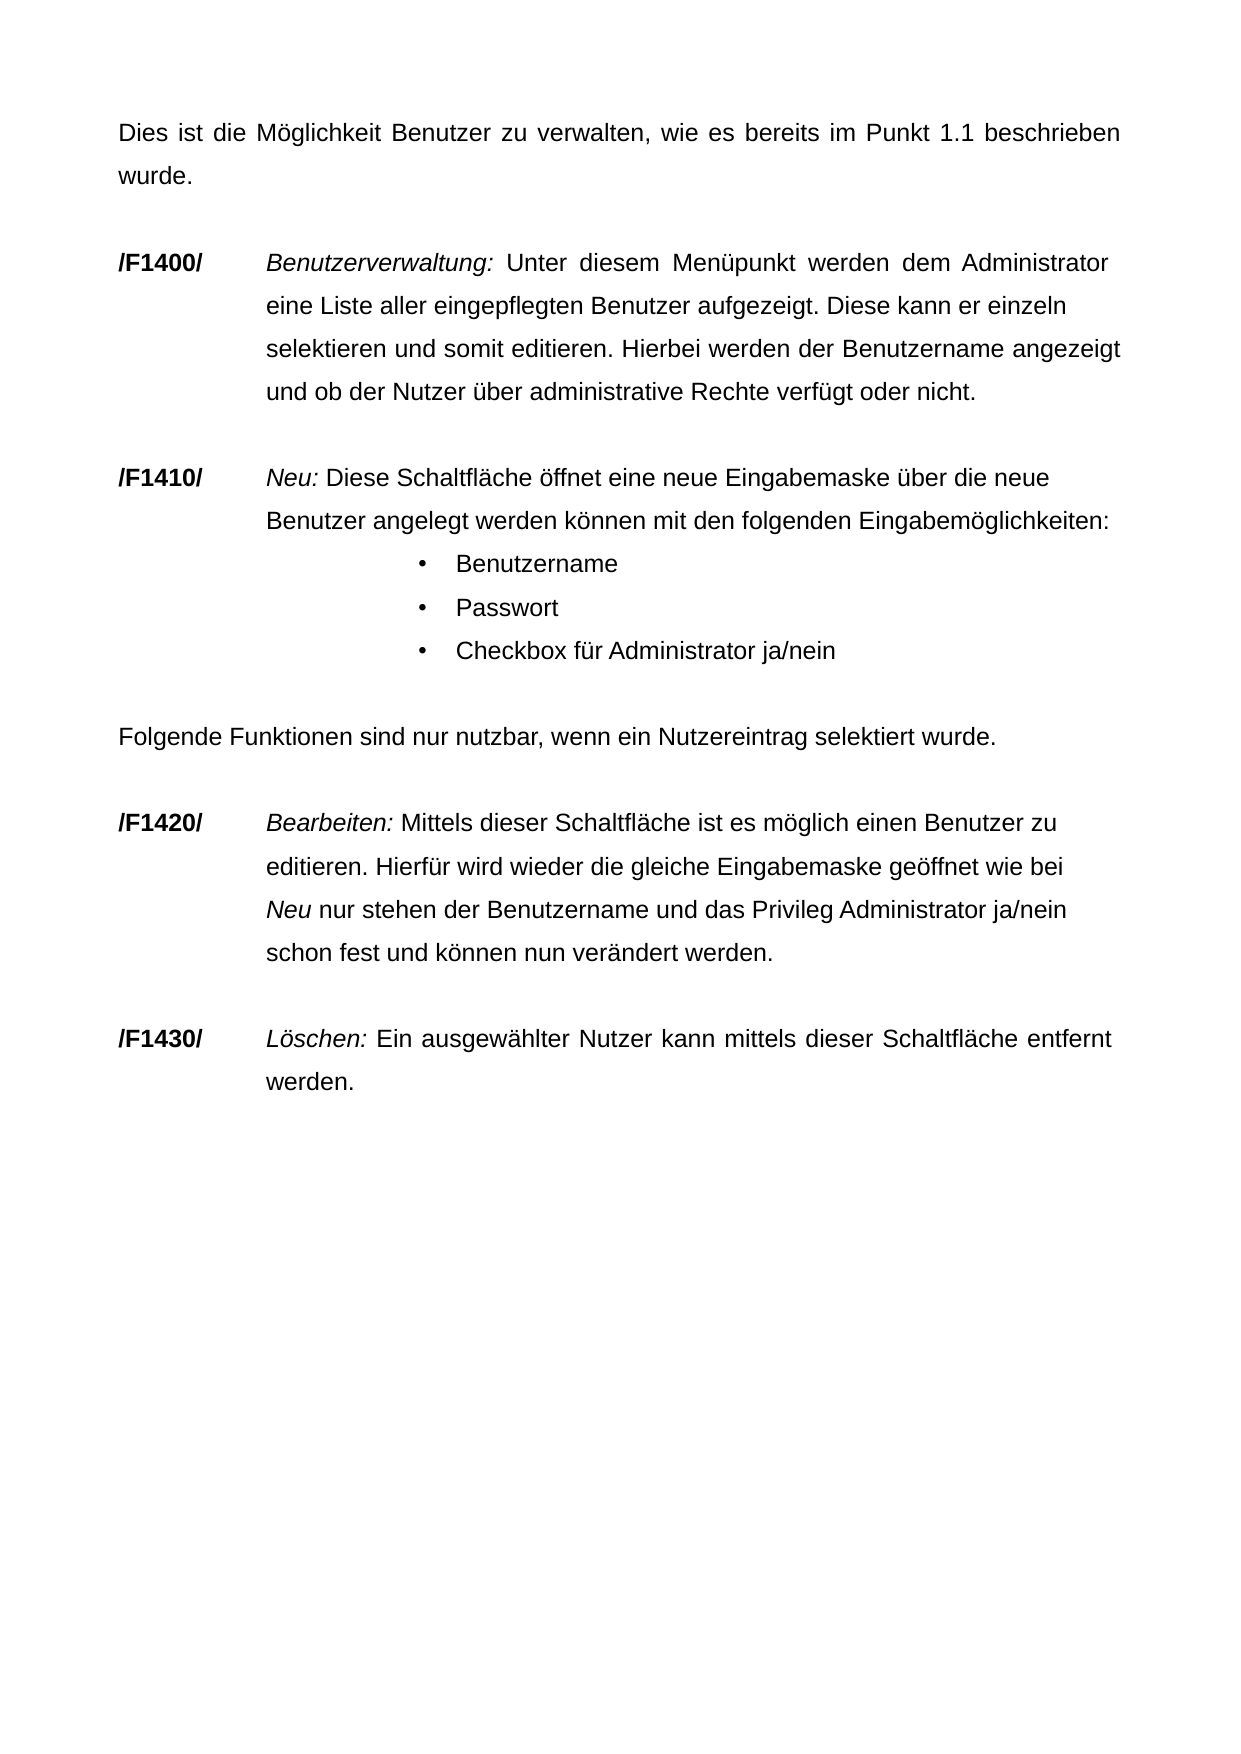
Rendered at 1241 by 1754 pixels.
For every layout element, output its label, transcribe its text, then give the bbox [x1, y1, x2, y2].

text /F1420/ Bearbeiten: Mittels dieser Schaltfläche ist es möglich einen Benutzer zu editieren. Hierfür wird wieder die gleiche Eingabemaske geöffnet wie bei Neu nur stehen der Benutzername und das Privileg Administrator ja/nein schon fest und können nun verändert werden. [118, 808, 1122, 967]
text /F1410/ Neu: Diese Schaltfläche öffnet eine neue Eingabemaske über die neue Benutzer angelegt werden können mit den folgenden Eingabemöglichkeiten: [118, 463, 1122, 535]
text Dies ist die Möglichkeit Benutzer zu verwalten, wie es bereits im Punkt 1.1 beschrieben wurde. [118, 118, 1122, 190]
text /F1430/ Löschen: Ein ausgewählter Nutzer kann mittels dieser Schaltfläche entfernt werden. [118, 1024, 1122, 1096]
text Folgende Funktionen sind nur nutzbar, wenn ein Nutzereintrag selektiert wurde. [118, 722, 1122, 751]
list Benutzername [418, 549, 1122, 578]
list Passwort [418, 593, 1122, 621]
list Checkbox für Administrator ja/nein [418, 636, 1122, 665]
text /F1400/ Benutzerverwaltung: Unter diesem Menüpunkt werden dem Administrator eine Liste aller eingepflegten Benutzer aufgezeigt. Diese kann er einzeln selektieren und somit editieren. Hierbei werden der Benutzername angezeigt und ob der Nutzer über administrative Rechte verfügt oder nicht. [118, 247, 1122, 406]
